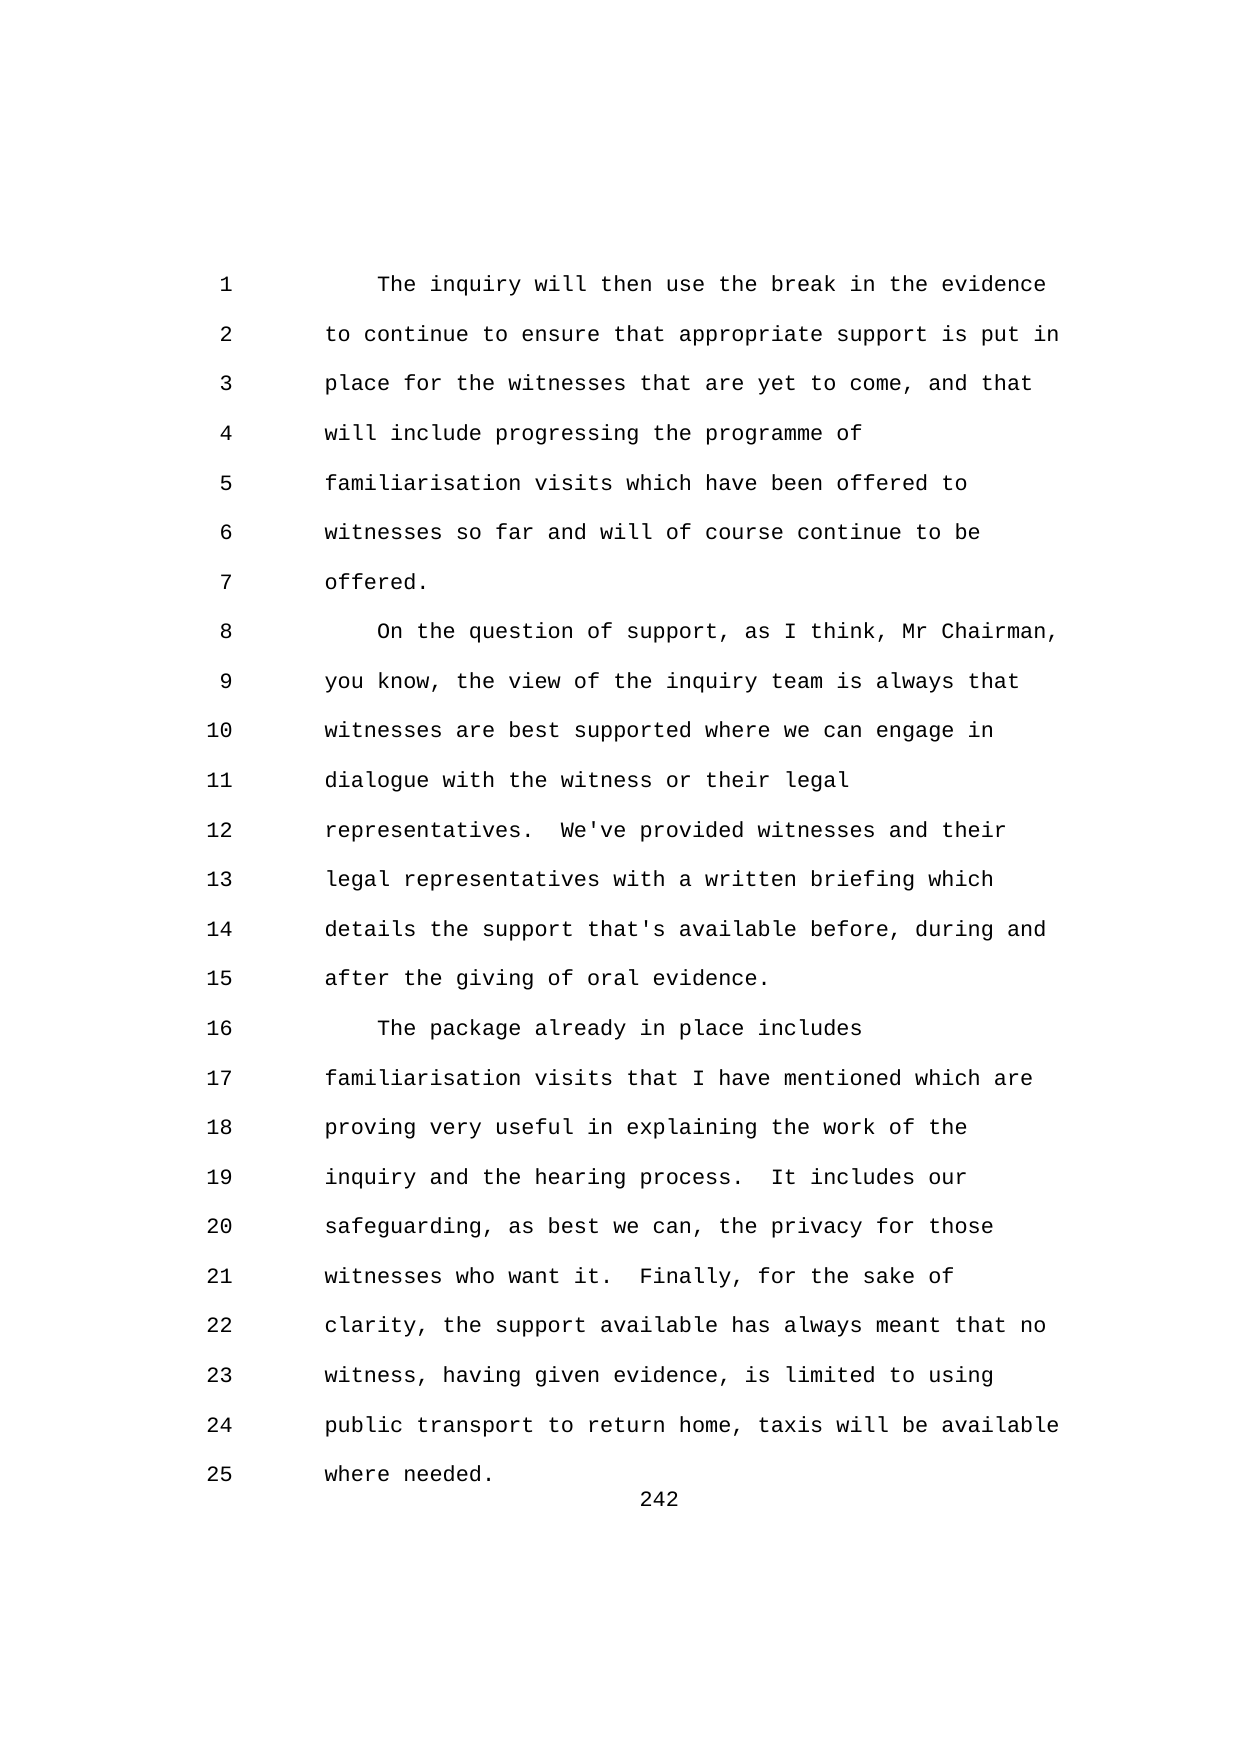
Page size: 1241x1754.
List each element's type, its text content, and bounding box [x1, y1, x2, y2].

text 20 safeguarding, as best we can, the privacy for those [75, 1215, 1165, 1240]
text 24 public transport to return home, taxis will be available [75, 1414, 1165, 1438]
text 21 witnesses who want it. Finally, for the sake of [75, 1265, 1165, 1290]
text 11 dialogue with the witness or their legal [75, 769, 1165, 794]
text 7 offered. [75, 571, 1165, 596]
text 1 The inquiry will then use the break in the evidence [75, 273, 1165, 298]
text 2 to continue to ensure that appropriate support is put in [75, 323, 1165, 348]
text 10 witnesses are best supported where we can engage in [75, 719, 1165, 744]
text 13 legal representatives with a written briefing which [75, 868, 1165, 893]
text 22 clarity, the support available has always meant that no [75, 1314, 1165, 1339]
text 15 after the giving of oral evidence. [75, 967, 1165, 992]
text 16 The package already in place includes [75, 1017, 1165, 1042]
text 4 will include progressing the programme of [75, 422, 1165, 447]
text 5 familiarisation visits which have been offered to [75, 472, 1165, 496]
text 25 where needed. [75, 1463, 1165, 1488]
text 17 familiarisation visits that I have mentioned which are [75, 1067, 1165, 1091]
text 9 you know, the view of the inquiry team is always that [75, 670, 1165, 695]
text 14 details the support that's available before, during and [75, 918, 1165, 943]
text 6 witnesses so far and will of course continue to be [75, 521, 1165, 546]
text 18 proving very useful in explaining the work of the [75, 1116, 1165, 1141]
text 12 representatives. We've provided witnesses and their [75, 819, 1165, 843]
text 19 inquiry and the hearing process. It includes our [75, 1166, 1165, 1191]
text 3 place for the witnesses that are yet to come, and that [75, 372, 1165, 397]
text 23 witness, having given evidence, is limited to using [75, 1364, 1165, 1389]
text 242 [75, 1488, 1165, 1513]
text 8 On the question of support, as I think, Mr Chairman, [75, 620, 1165, 645]
